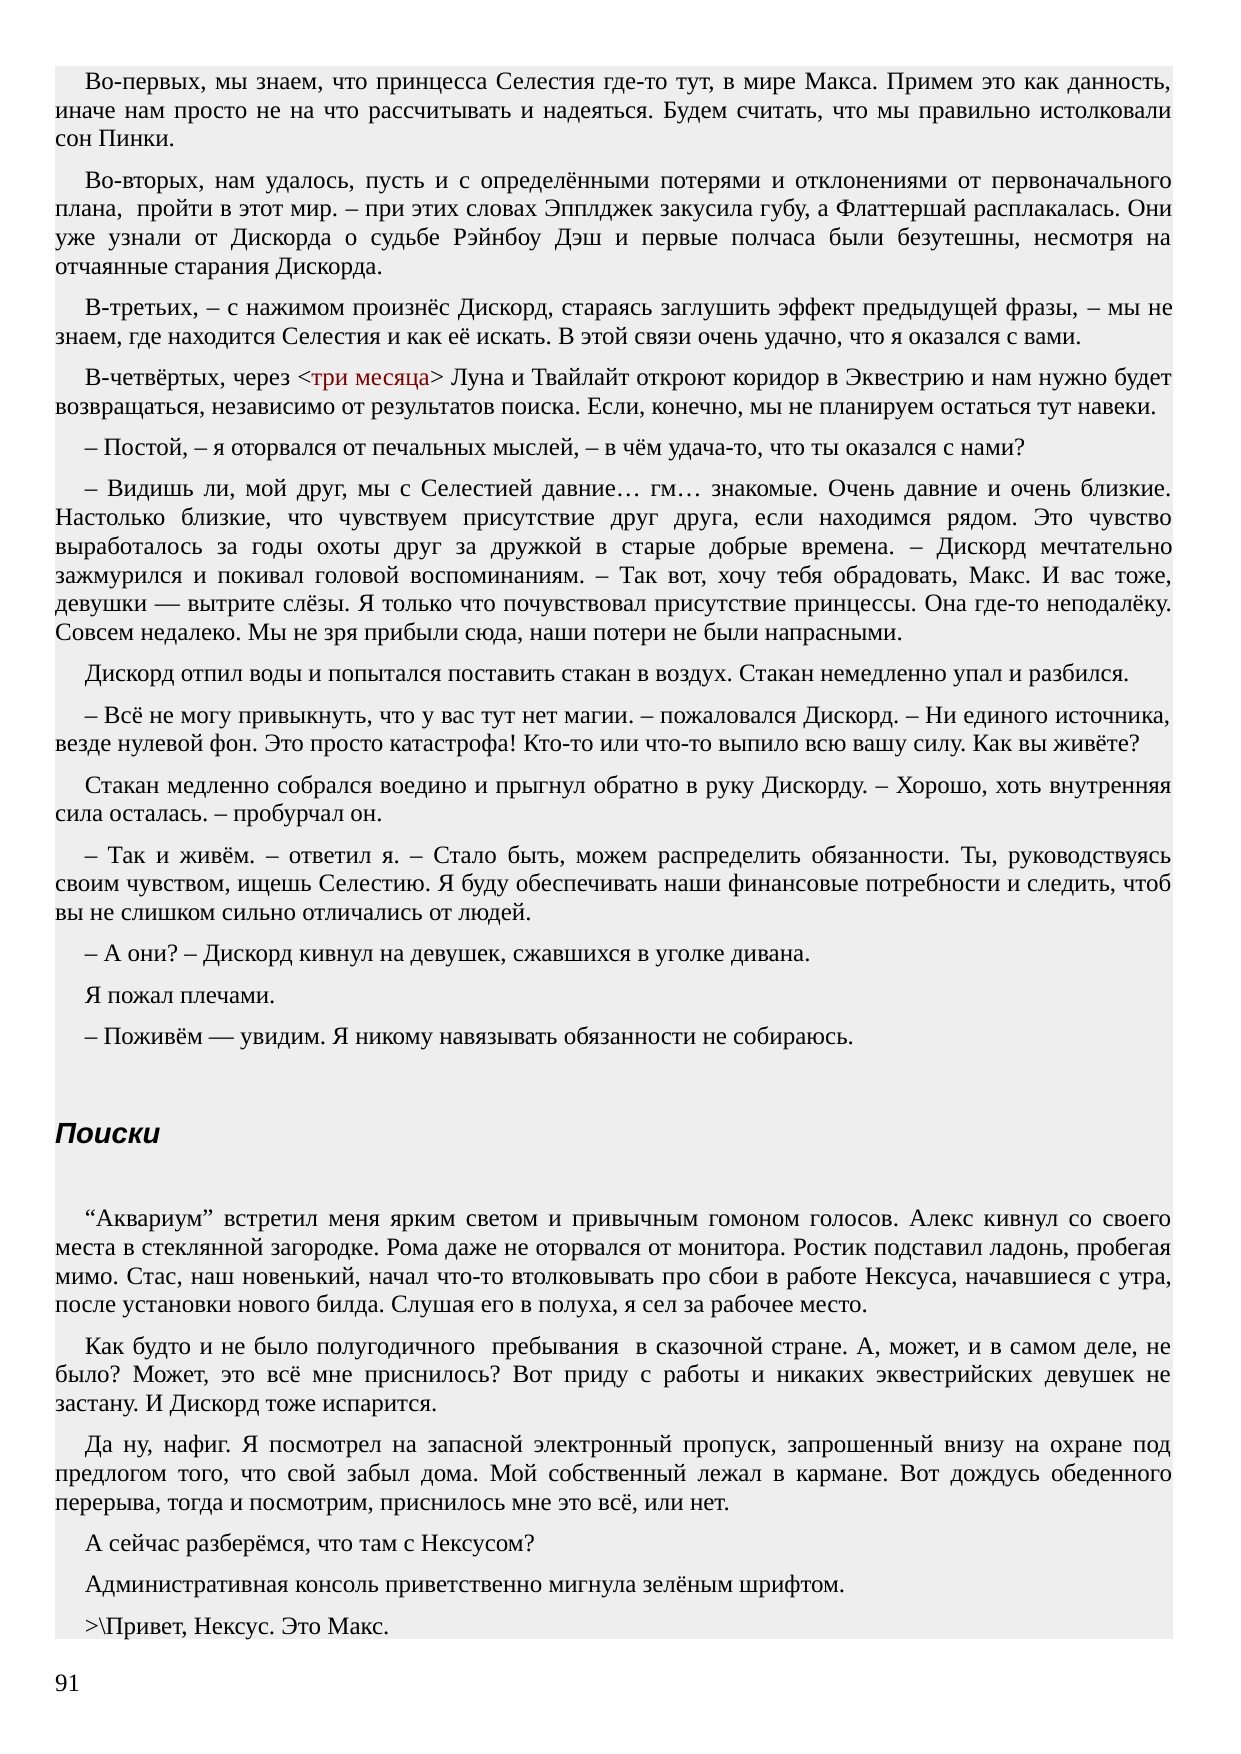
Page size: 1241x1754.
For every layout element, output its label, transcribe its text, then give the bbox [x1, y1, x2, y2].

text – Видишь ли, мой друг, мы с Селестией давние… гм… знакомые. Очень давние и очень близкие. Настолько близкие, что чувствуем присутствие друг друга, если находимся рядом. Это чувство выработалось за годы охоты друг за дружкой в старые добрые времена. – Дискорд мечтательно зажмурился и покивал головой воспоминаниям. – Так вот, хочу тебя обрадовать, Макс. И вас тоже, девушки — вытрите слёзы. Я только что почувствовал присутствие принцессы. Она где-то неподалёку. Совсем недалеко. Мы не зря прибыли сюда, наши потери не были напрасными. [55, 473, 1173, 646]
text В-четвёртых, через <три месяца> Луна и Твайлайт откроют коридор в Эквестрию и нам нужно будет возвращаться, независимо от результатов поиска. Если, конечно, мы не планируем остаться тут навеки. [55, 362, 1173, 420]
text Во-первых, мы знаем, что принцесса Селестия где-то тут, в мире Макса. Примем это как данность, иначе нам просто не на что рассчитывать и надеяться. Будем считать, что мы правильно истолковали сон Пинки. [55, 66, 1173, 152]
text В-третьих, – с нажимом произнёс Дискорд, стараясь заглушить эффект предыдущей фразы, – мы не знаем, где находится Селестия и как её искать. В этой связи очень удачно, что я оказался с вами. [55, 292, 1173, 350]
text Административная консоль приветственно мигнула зелёным шрифтом. [55, 1569, 1173, 1598]
text Во-вторых, нам удалось, пусть и с определёнными потерями и отклонениями от первоначального плана, пройти в этот мир. – при этих словах Эпплджек закусила губу, а Флаттершай расплакалась. Они уже узнали от Дискорда о судьбе Рэйнбоу Дэш и первые полчаса были безутешны, несмотря на отчаянные старания Дискорда. [55, 165, 1173, 280]
text >\Привет, Нексус. Это Макс. [55, 1611, 1173, 1639]
text А сейчас разберёмся, что там с Нексусом? [55, 1528, 1173, 1557]
text Дискорд отпил воды и попытался поставить стакан в воздух. Стакан немедленно упал и разбился. [55, 658, 1173, 687]
text Да ну, нафиг. Я посмотрел на запасной электронный пропуск, запрошенный внизу на охране под предлогом того, что свой забыл дома. Мой собственный лежал в кармане. Вот дождусь обеденного перерыва, тогда и посмотрим, приснилось мне это всё, или нет. [55, 1429, 1173, 1516]
text – Всё не могу привыкнуть, что у вас тут нет магии. – пожаловался Дискорд. – Ни единого источника, везде нулевой фон. Это просто катастрофа! Кто-то или что-то выпило всю вашу силу. Как вы живёте? [55, 700, 1173, 757]
text – Так и живём. – ответил я. – Стало быть, можем распределить обязанности. Ты, руководствуясь своим чувством, ищешь Селестию. Я буду обеспечивать наши финансовые потребности и следить, чтоб вы не слишком сильно отличались от людей. [55, 840, 1173, 926]
text – Постой, – я оторвался от печальных мыслей, – в чём удача-то, что ты оказался с нами? [55, 432, 1173, 461]
subtitle Поиски [55, 1116, 1173, 1149]
text – А они? – Дискорд кивнул на девушек, сжавшихся в уголке дивана. [55, 938, 1173, 967]
text Как будто и не было полугодичного пребывания в сказочной стране. А, может, и в самом деле, не было? Может, это всё мне приснилось? Вот приду с работы и никаких эквестрийских девушек не застану. И Дискорд тоже испарится. [55, 1331, 1173, 1417]
text – Поживём — увидим. Я никому навязывать обязанности не собираюсь. [55, 1021, 1173, 1050]
text Я пожал плечами. [55, 980, 1173, 1008]
text Стакан медленно собрался воедино и прыгнул обратно в руку Дискорду. – Хорошо, хоть внутренняя сила осталась. – пробурчал он. [55, 770, 1173, 827]
text “Аквариум” встретил меня ярким светом и привычным гомоном голосов. Алекс кивнул со своего места в стеклянной загородке. Рома даже не оторвался от монитора. Ростик подставил ладонь, пробегая мимо. Стас, наш новенький, начал что-то втолковывать про сбои в работе Нексуса, начавшиеся с утра, после установки нового билда. Слушая его в полуха, я сел за рабочее место. [55, 1203, 1173, 1318]
